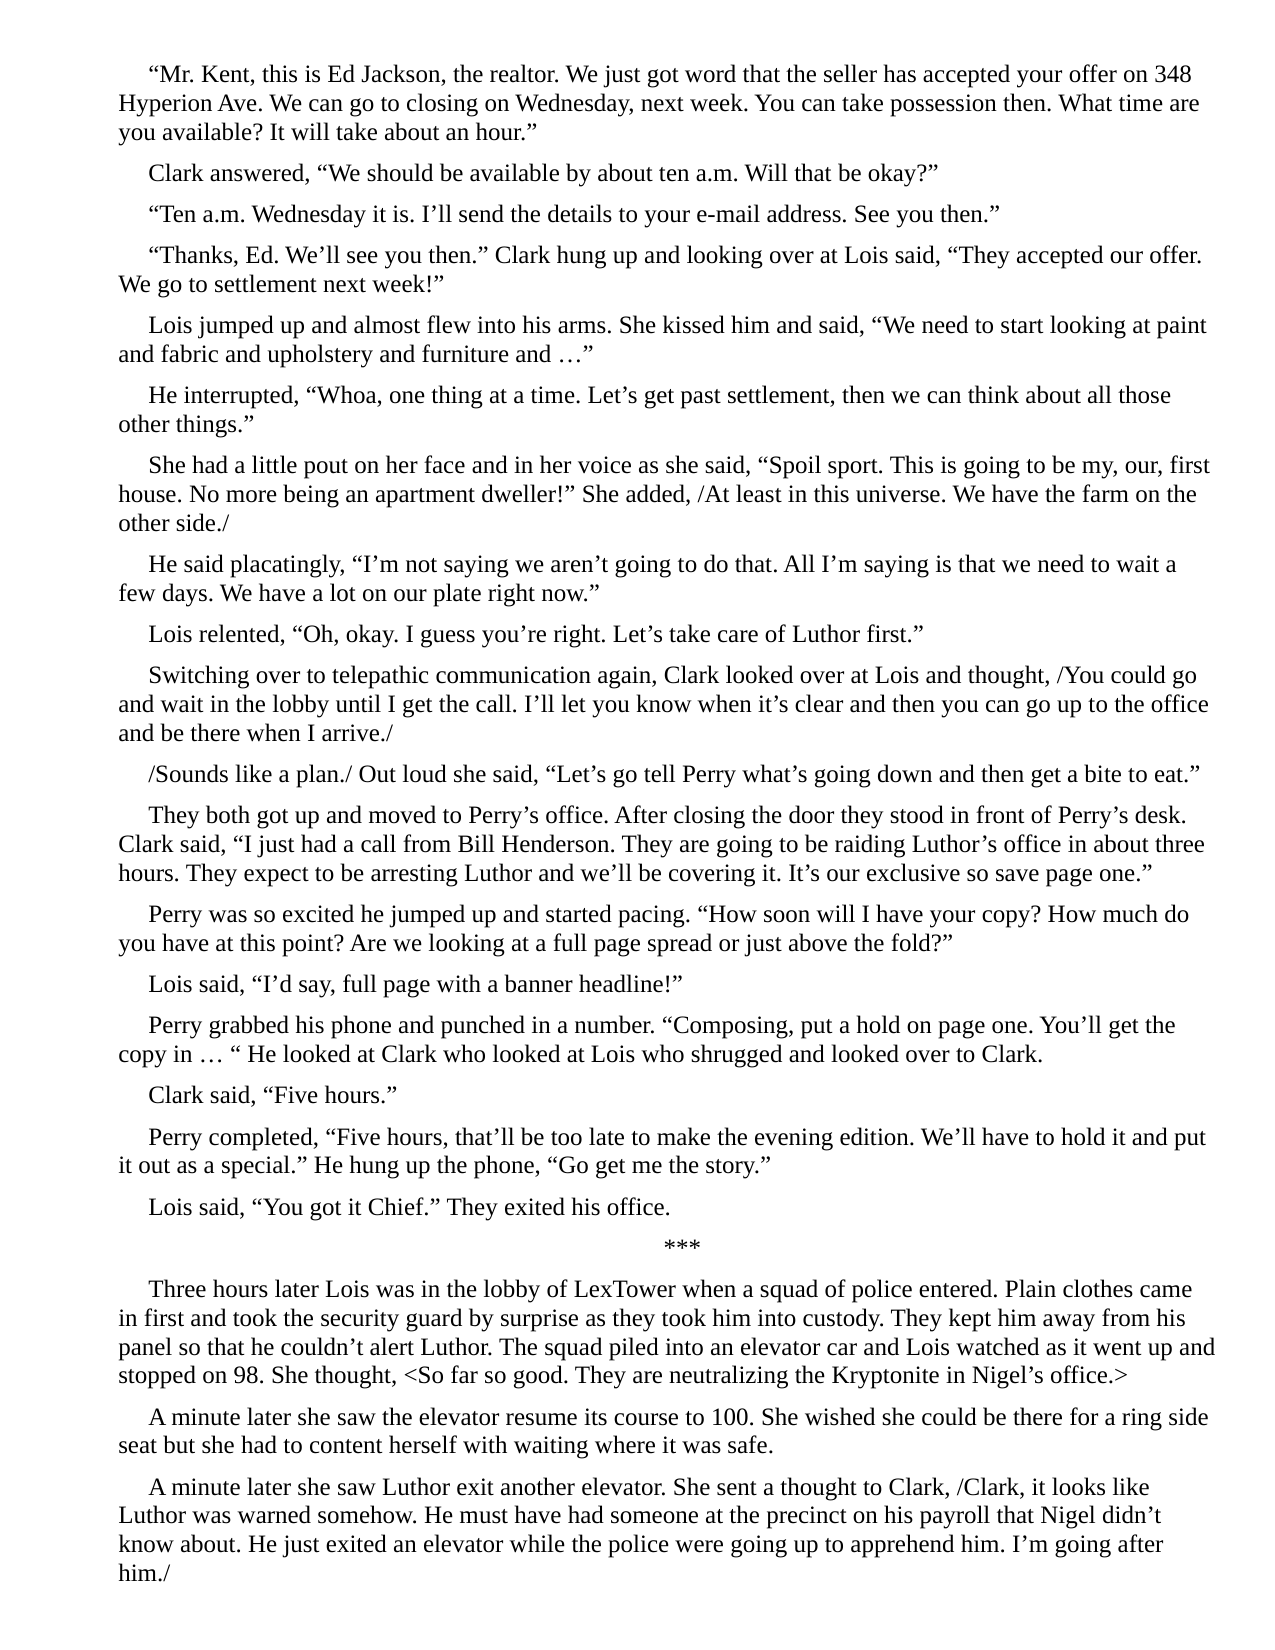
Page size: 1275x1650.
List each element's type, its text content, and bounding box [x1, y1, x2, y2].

text “Thanks, Ed. We’ll see you then.” Clark hung up and looking over at Lois said, “They accepted our offer. We go to settlement next week!” [118, 240, 1216, 298]
text A minute later she saw the elevator resume its course to 100. She wished she could be there for a ring side seat but she had to content herself with waiting where it was safe. [118, 1402, 1216, 1459]
text Lois said, “You got it Chief.” They exited his office. [118, 1192, 1216, 1220]
text They both got up and moved to Perry’s office. After closing the door they stood in front of Perry’s desk. Clark said, “I just had a call from Bill Henderson. They are going to be raiding Luthor’s office in about three hours. They expect to be arresting Luthor and we’ll be covering it. It’s our exclusive so save page one.” [118, 800, 1216, 887]
text *** [118, 1233, 1216, 1262]
text She had a little pout on her face and in her voice as she said, “Spoil sport. This is going to be my, our, first house. No more being an apartment dweller!” She added, /At least in this universe. We have the farm on the other side./ [118, 450, 1216, 537]
text Perry grabbed his phone and punched in a number. “Composing, put a hold on page one. You’ll get the copy in … “ He looked at Clark who looked at Lois who shrugged and looked over to Clark. [118, 1010, 1216, 1068]
text He interrupted, “Whoa, one thing at a time. Let’s get past settlement, then we can think about all those other things.” [118, 380, 1216, 438]
text Switching over to telepathic communication again, Clark looked over at Lois and thought, /You could go and wait in the lobby until I get the call. I’ll let you know when it’s clear and then you can go up to the office and be there when I arrive./ [118, 660, 1216, 747]
text Clark answered, “We should be available by about ten a.m. Will that be okay?” [118, 158, 1216, 187]
text “Ten a.m. Wednesday it is. I’ll send the details to your e-mail address. See you then.” [118, 199, 1216, 228]
text Perry completed, “Five hours, that’ll be too late to make the evening edition. We’ll have to hold it and put it out as a special.” He hung up the phone, “Go get me the story.” [118, 1122, 1216, 1179]
text Three hours later Lois was in the lobby of LexTower when a squad of police entered. Plain clothes came in first and took the security guard by surprise as they took him into custody. They kept him away from his panel so that he couldn’t alert Luthor. The squad piled into an elevator car and Lois watched as it went up and stopped on 98. She thought, <So far so good. They are neutralizing the Kryptonite in Nigel’s office.> [118, 1274, 1216, 1389]
text He said placatingly, “I’m not saying we aren’t going to do that. All I’m saying is that we need to wait a few days. We have a lot on our plate right now.” [118, 549, 1216, 607]
text Clark said, “Five hours.” [118, 1080, 1216, 1109]
text Lois relented, “Oh, okay. I guess you’re right. Let’s take care of Luthor first.” [118, 619, 1216, 648]
text /Sounds like a plan./ Out loud she said, “Let’s go tell Perry what’s going down and then get a bite to eat.” [118, 759, 1216, 788]
text Lois jumped up and almost flew into his arms. She kissed him and said, “We need to start looking at paint and fabric and upholstery and furniture and …” [118, 310, 1216, 368]
text A minute later she saw Luthor exit another elevator. She sent a thought to Clark, /Clark, it looks like Luthor was warned somehow. He must have had someone at the precinct on his payroll that Nigel didn’t know about. He just exited an elevator while the police were going up to apprehend him. I’m going after him./ [118, 1472, 1216, 1587]
text Perry was so excited he jumped up and started pacing. “How soon will I have your copy? How much do you have at this point? Are we looking at a full page spread or just above the fold?” [118, 899, 1216, 957]
text “Mr. Kent, this is Ed Jackson, the realtor. We just got word that the seller has accepted your offer on 348 Hyperion Ave. We can go to closing on Wednesday, next week. You can take possession then. What time are you available? It will take about an hour.” [118, 59, 1216, 145]
text Lois said, “I’d say, full page with a banner headline!” [118, 969, 1216, 998]
